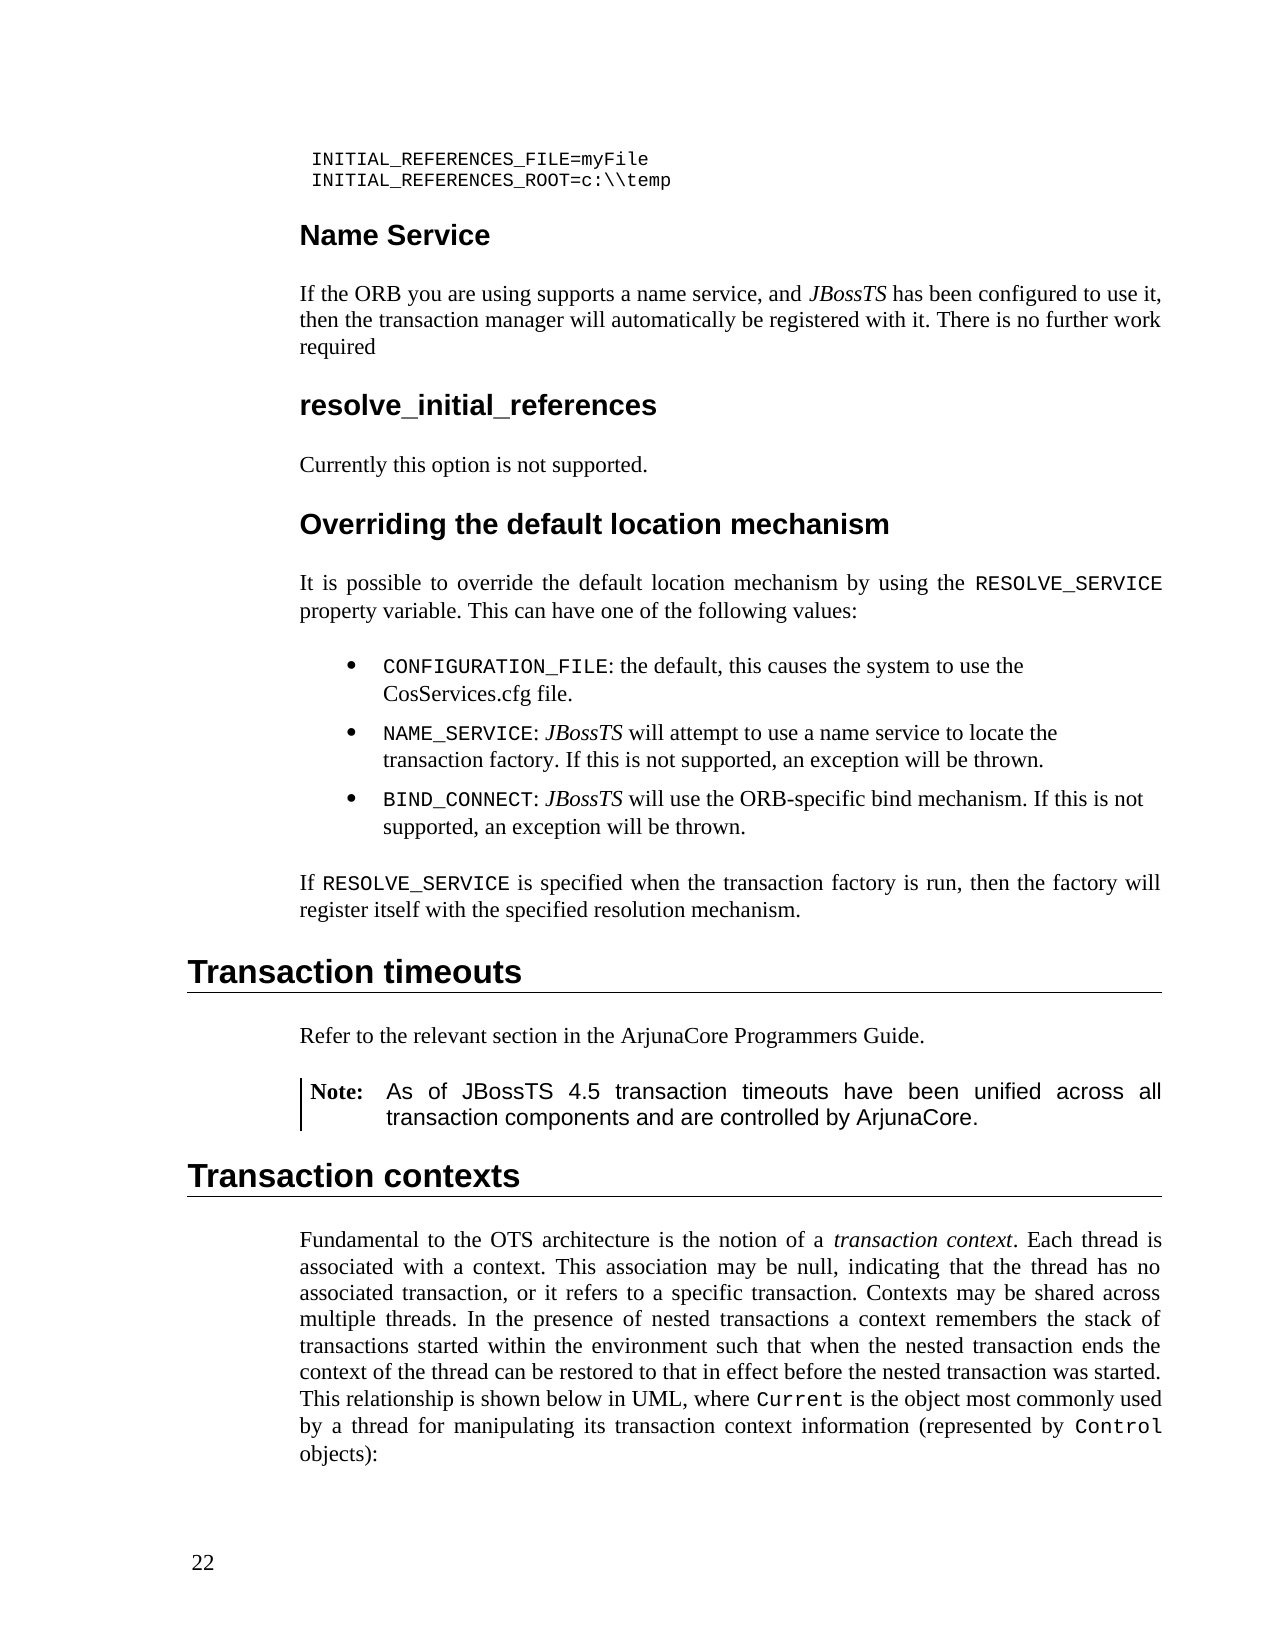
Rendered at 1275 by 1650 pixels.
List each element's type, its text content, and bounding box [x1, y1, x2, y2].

text If RESOLVE_SERVICE is specified when the transaction factory is run, then the factory will register itself with the specified resolution mechanism. [299, 868, 1162, 922]
text Currently this option is not supported. [299, 451, 1162, 477]
text Fundamental to the OTS architecture is the notion of a transaction context. Each thread is associated with a context. This association may be null, indicating that the thread has no associated transaction, or it refers to a specific transaction. Contexts may be shared across multiple threads. In the presence of nested transactions a context remembers the stack of transactions started within the environment such that when the nested transaction ends the context of the thread can be restored to that in effect before the nested transaction was started. This relationship is shown below in UML, where Current is the object most commonly used by a thread for manipulating its transaction context information (represented by Control objects): [299, 1226, 1162, 1466]
list BIND_CONNECT: JBossTS will use the ORB-specific bind mechanism. If this is not supported, an exception will be thrown. [347, 785, 1162, 839]
subtitle resolve_initial_references [187, 388, 1162, 422]
list As of JBossTS 4.5 transaction timeouts have been unified across all transaction components and are controlled by ArjunaCore. [302, 1078, 1162, 1131]
text INITIAL_REFERENCES_FILE=myFile INITIAL_REFERENCES_ROOT=c:\\temp [311, 150, 1162, 192]
subtitle Name Service [187, 217, 1162, 251]
text If the ORB you are using supports a name service, and JBossTS has been configured to use it, then the transaction manager will automatically be registered with it. There is no further work required [299, 280, 1162, 359]
subtitle Transaction timeouts [187, 952, 1162, 992]
text Refer to the relevant section in the ArjunaCore Programmers Guide. [299, 1022, 1162, 1049]
list NAME_SERVICE: JBossTS will attempt to use a name service to locate the transaction factory. If this is not supported, an exception will be thrown. [347, 719, 1162, 773]
subtitle Overriding the default location mechanism [187, 507, 1162, 540]
list CONFIGURATION_FILE: the default, this causes the system to use the CosServices.cfg file. [347, 652, 1162, 706]
text It is possible to override the default location mechanism by using the RESOLVE_SERVICE property variable. This can have one of the following values: [299, 569, 1162, 623]
subtitle Transaction contexts [187, 1156, 1162, 1196]
